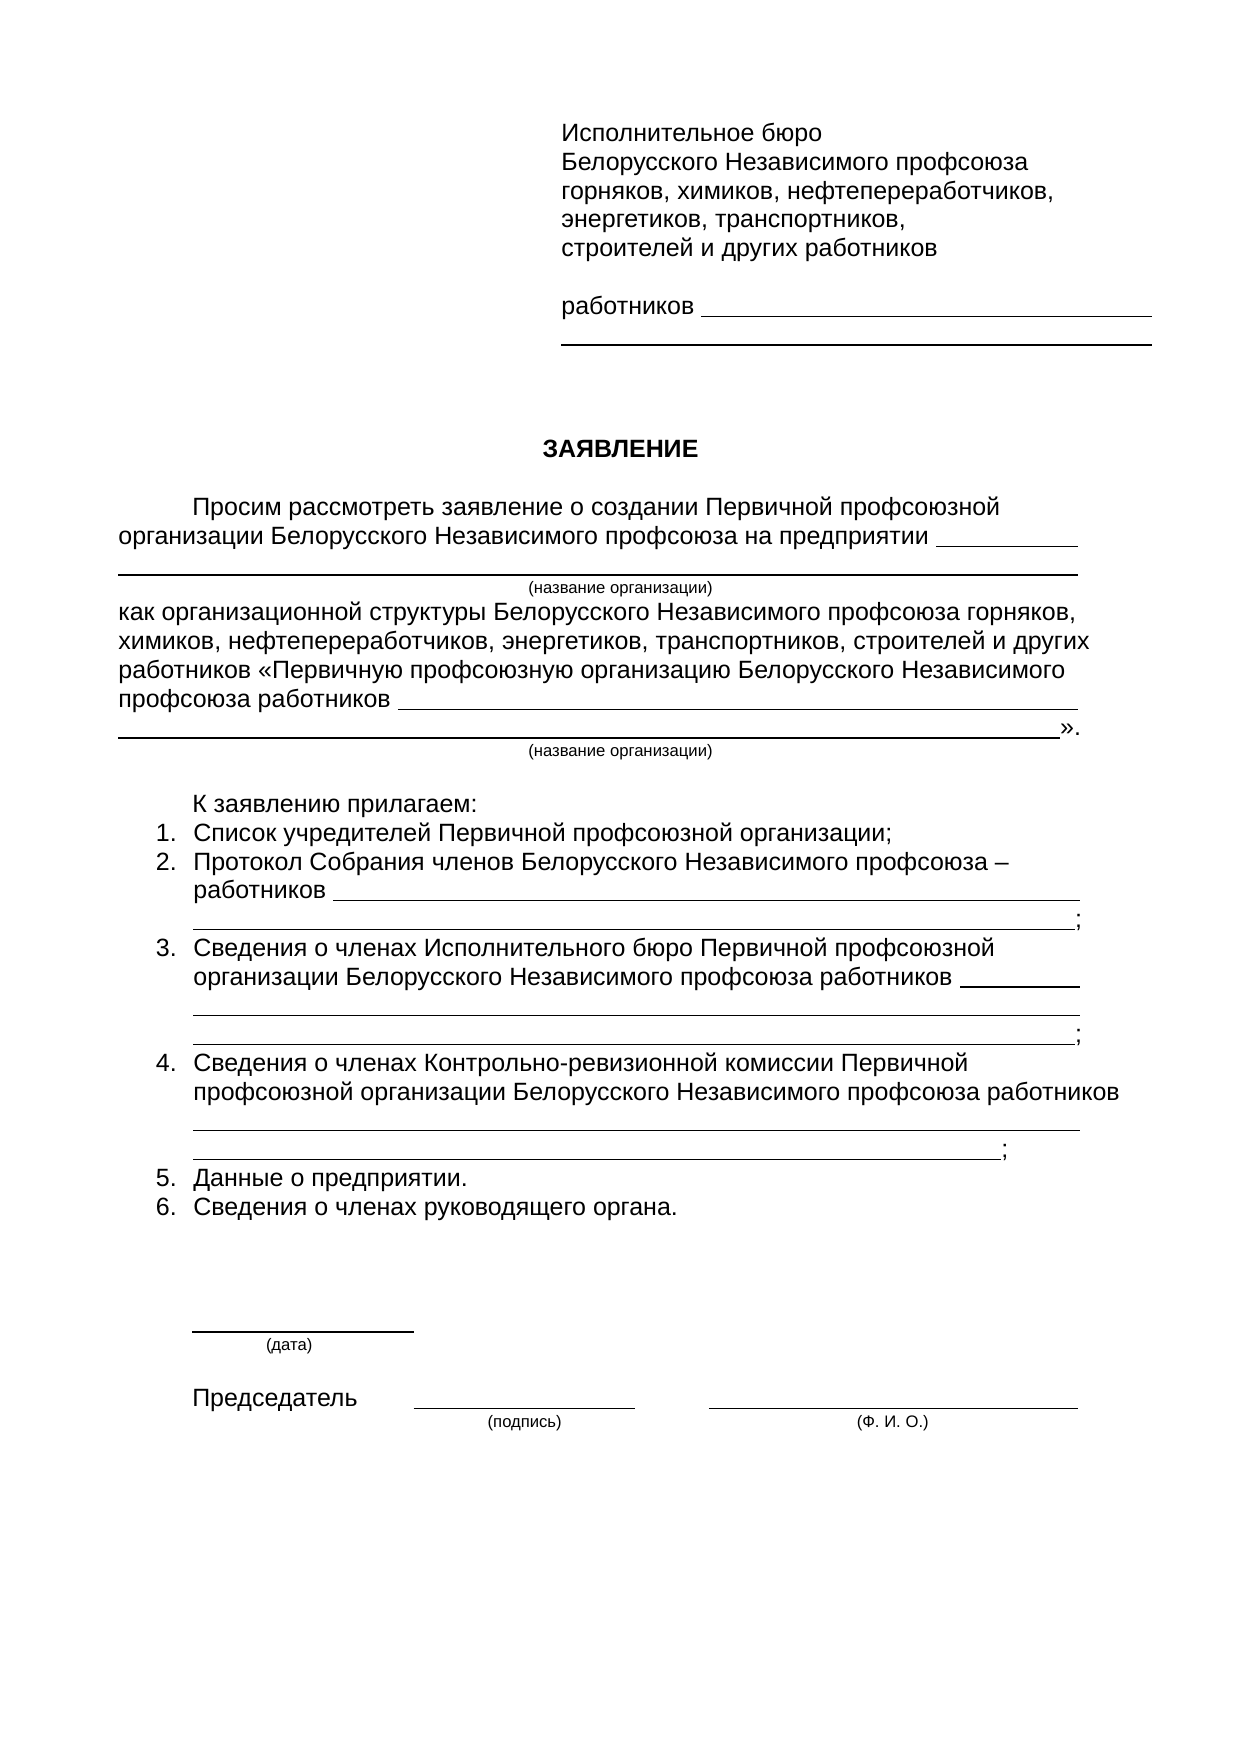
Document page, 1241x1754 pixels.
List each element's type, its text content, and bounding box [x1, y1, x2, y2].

text (название организации) [118, 741, 1122, 760]
text Исполнительное бюро [118, 118, 1122, 147]
list Сведения о членах Исполнительного бюро Первичной профсоюзной организации Белорусского Независимого профсоюза работников ; [156, 933, 1122, 1048]
text (дата) [118, 1335, 1122, 1354]
text Председатель [118, 1383, 1122, 1412]
text (название организации) [118, 578, 1122, 597]
text строителей и других работников [118, 233, 1122, 262]
text Просим рассмотреть заявление о создании Первичной профсоюзной организации Белорусского Независимого профсоюза на предприятии [118, 492, 1122, 578]
text горняков, химиков, нефтепереработчиков, энергетиков, транспортников, [118, 176, 1122, 233]
list Данные о предприятии. [156, 1163, 1122, 1191]
text работников [118, 291, 1122, 319]
text как организационной структуры Белорусского Независимого профсоюза горняков, химиков, нефтепереработчиков, энергетиков, транспортников, строителей и других работников «Первичную профсоюзную организацию Белорусского Независимого профсоюза работников ». [118, 597, 1122, 741]
list Сведения о членах Контрольно-ревизионной комиссии Первичной профсоюзной организации Белорусского Независимого профсоюза работников ; [156, 1048, 1122, 1163]
text К заявлению прилагаем: [118, 789, 1122, 818]
list Протокол Собрания членов Белорусского Независимого профсоюза – работников ; [156, 846, 1122, 933]
text (подпись) (Ф. И. О.) [118, 1412, 1122, 1431]
list Список учредителей Первичной профсоюзной организации; [156, 818, 1122, 846]
list Сведения о членах руководящего органа. [156, 1191, 1122, 1220]
text Белорусского Независимого профсоюза [118, 147, 1122, 176]
text ЗАЯВЛЕНИЕ [118, 434, 1122, 463]
